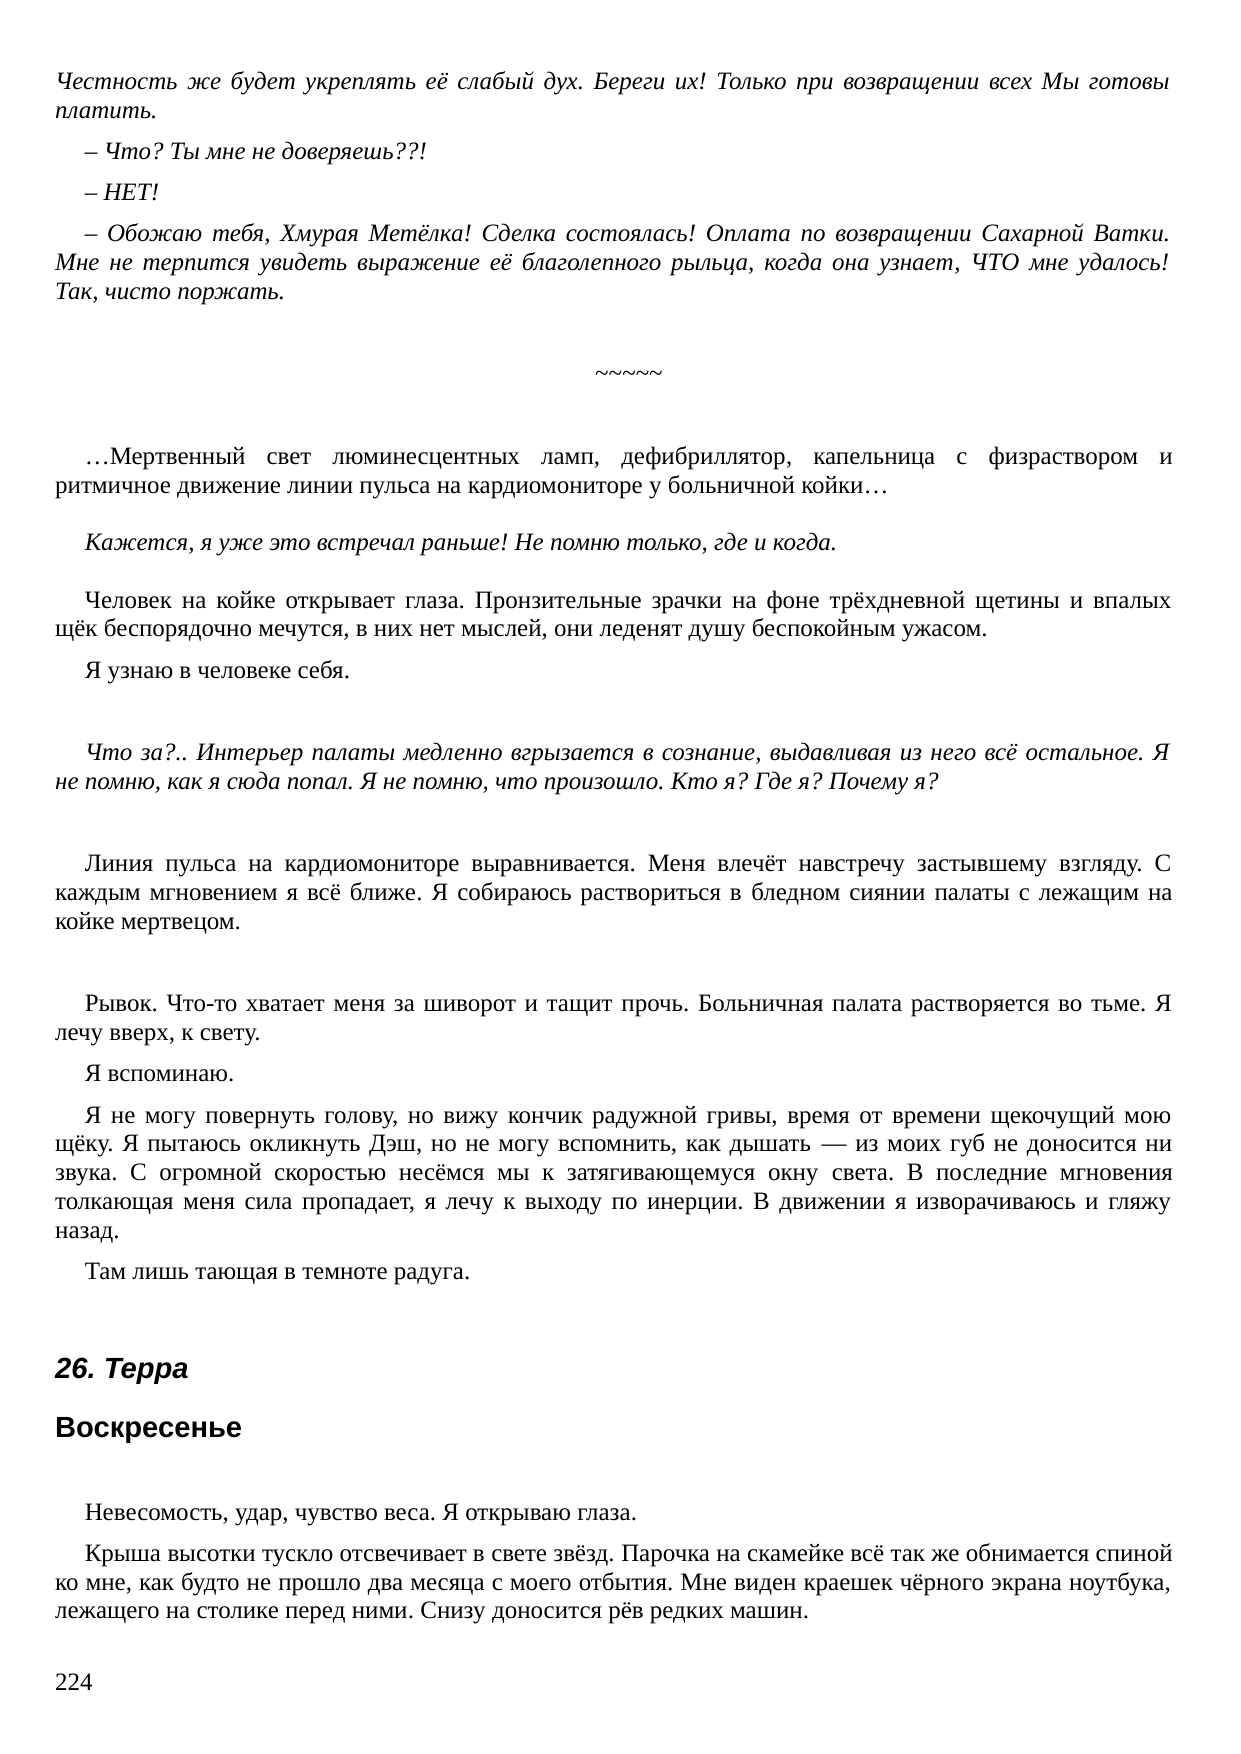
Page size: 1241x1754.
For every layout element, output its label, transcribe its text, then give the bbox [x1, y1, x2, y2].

text …Мертвенный свет люминесцентных ламп, дефибриллятор, капельница с физраствором и ритмичное движение линии пульса на кардиомониторе у больничной койки… [55, 441, 1173, 498]
text Невесомость, удар, чувство веса. Я открываю глаза. [55, 1497, 1173, 1526]
text Человек на койке открывает глаза. Пронзительные зрачки на фоне трёхдневной щетины и впалых щёк беспорядочно мечутся, в них нет мыслей, они леденят душу беспокойным ужасом. [55, 585, 1173, 642]
text Кажется, я уже это встречал раньше! Не помню только, где и когда. [55, 527, 1173, 556]
subtitle 26. Терра [55, 1351, 1173, 1384]
subtitle Воскресенье [55, 1409, 1173, 1443]
text Там лишь тающая в темноте радуга. [55, 1256, 1173, 1285]
text Я вспоминаю. [55, 1058, 1173, 1087]
text Крыша высотки тускло отсвечивает в свете звёзд. Парочка на скамейке всё так же обнимается спиной ко мне, как будто не прошло два месяца с моего отбытия. Мне виден краешек чёрного экрана ноутбука, лежащего на столике перед ними. Снизу доносится рёв редких машин. [55, 1538, 1173, 1624]
text Я не могу повернуть голову, но вижу кончик радужной гривы, время от времени щекочущий мою щёку. Я пытаюсь окликнуть Дэш, но не могу вспомнить, как дышать — из моих губ не доносится ни звука. С огромной скоростью несёмся мы к затягивающемуся окну света. В последние мгновения толкающая меня сила пропадает, я лечу к выходу по инерции. В движении я изворачиваюсь и гляжу назад. [55, 1100, 1173, 1243]
text Рывок. Что-то хватает меня за шиворот и тащит прочь. Больничная палата растворяется во тьме. Я лечу вверх, к свету. [55, 988, 1173, 1046]
text Что за?.. Интерьер палаты медленно вгрызается в сознание, выдавливая из него всё остальное. Я не помню, как я сюда попал. Я не помню, что произошло. Кто я? Где я? Почему я? [55, 737, 1173, 795]
text Линия пульса на кардиомониторе выравнивается. Меня влечёт навстречу застывшему взгляду. С каждым мгновением я всё ближе. Я собираюсь раствориться в бледном сиянии палаты с лежащим на койке мертвецом. [55, 848, 1173, 935]
text ~~~~~ [55, 358, 1173, 387]
text Я узнаю в человеке себя. [55, 655, 1173, 683]
text – НЕТ! [55, 177, 1173, 206]
text Честность же будет укреплять её слабый дух. Береги их! Только при возвращении всех Мы готовы платить. [55, 66, 1173, 123]
text – Что? Ты мне не доверяешь??! [55, 136, 1173, 165]
text – Обожаю тебя, Хмурая Метёлка! Сделка состоялась! Оплата по возвращении Сахарной Ватки. Мне не терпится увидеть выражение её благолепного рыльца, когда она узнает, ЧТО мне удалось! Так, чисто поржать. [55, 218, 1173, 305]
